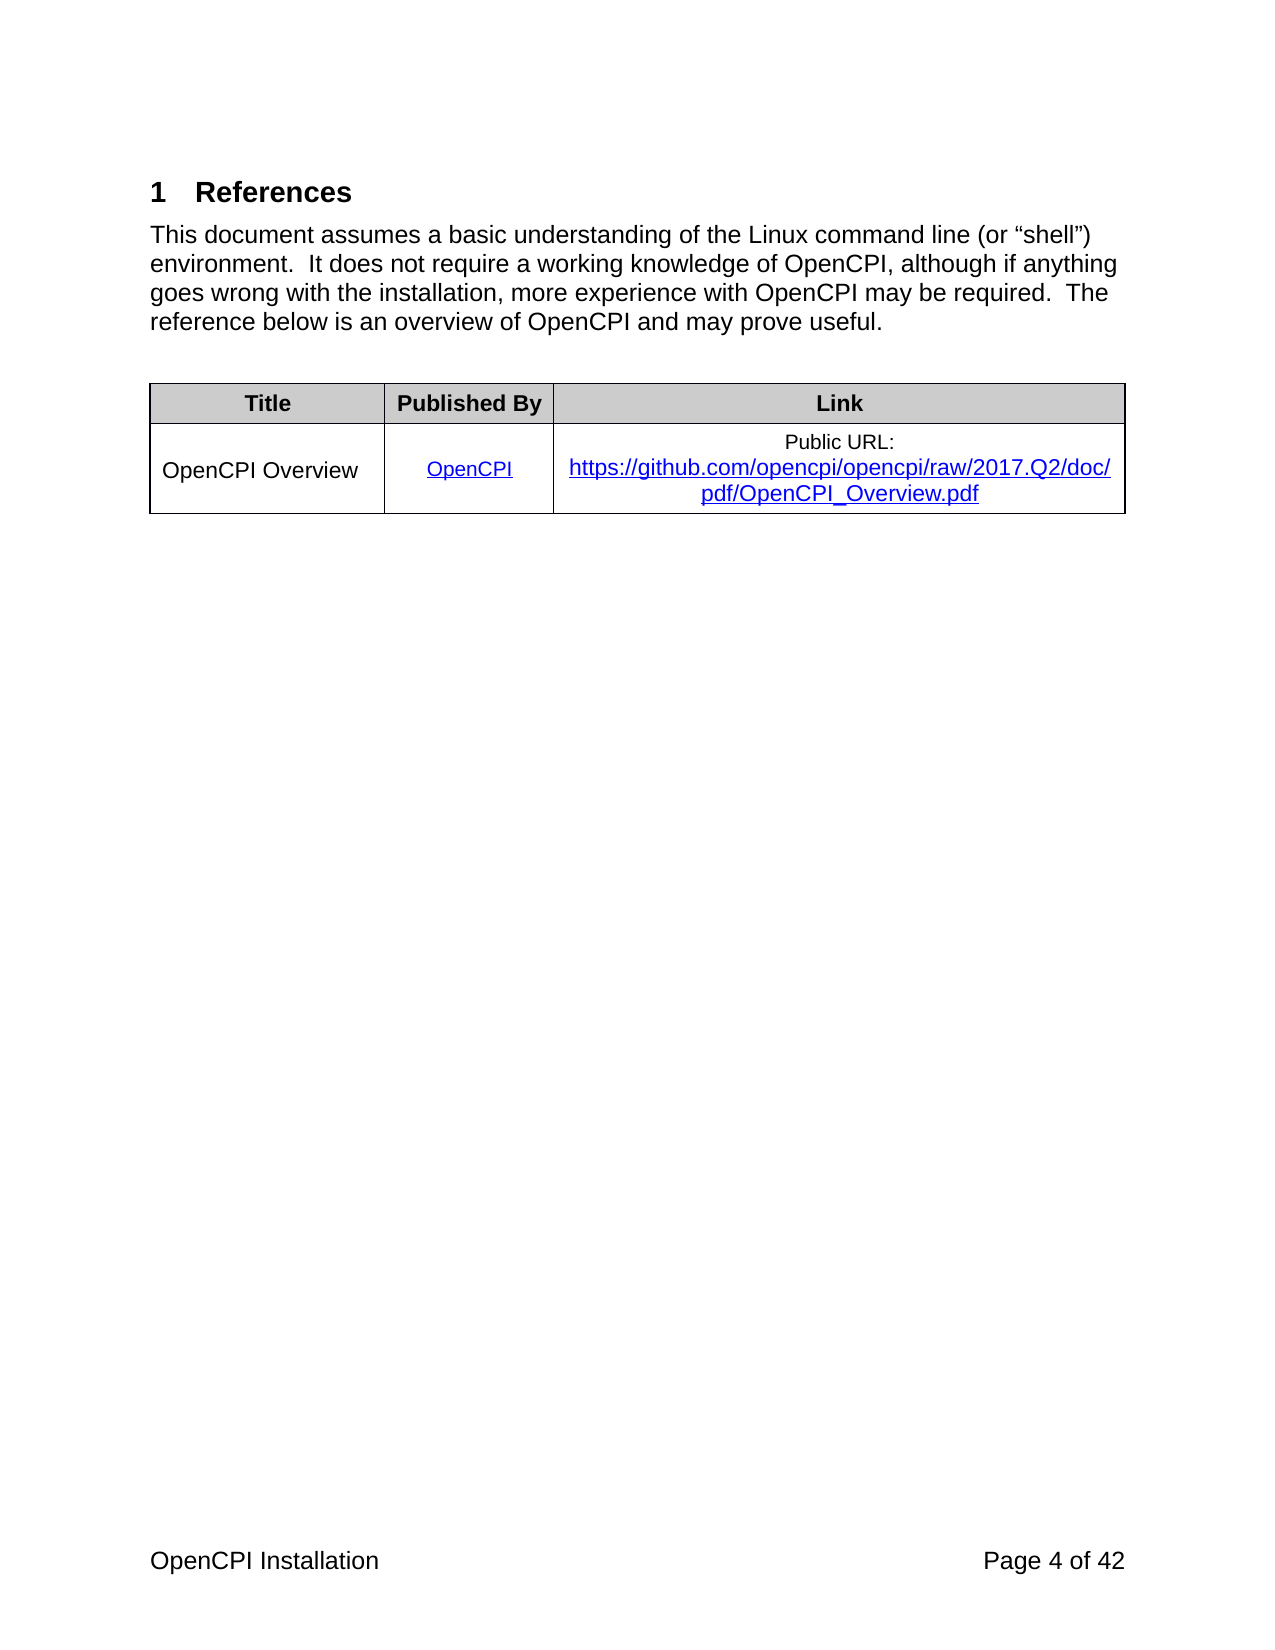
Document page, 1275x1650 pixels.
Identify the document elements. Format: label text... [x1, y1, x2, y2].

text This document assumes a basic understanding of the Linux command line (or “shell”) environment. It does not require a working knowledge of OpenCPI, although if anything goes wrong with the installation, more experience with OpenCPI may be required. The reference below is an overview of OpenCPI and may prove useful. [150, 221, 1125, 336]
subtitle References [150, 175, 1125, 208]
table_header Title [151, 384, 384, 423]
table_cell Public URL: https://github.com/opencpi/opencpi/raw/2017.Q2/doc/pdf/OpenCPI_Overview.pdf [554, 424, 1124, 513]
table_cell OpenCPI Overview [151, 424, 384, 513]
table_header Published By [385, 384, 553, 423]
table_header Link [554, 384, 1124, 423]
table_cell OpenCPI [385, 424, 553, 513]
